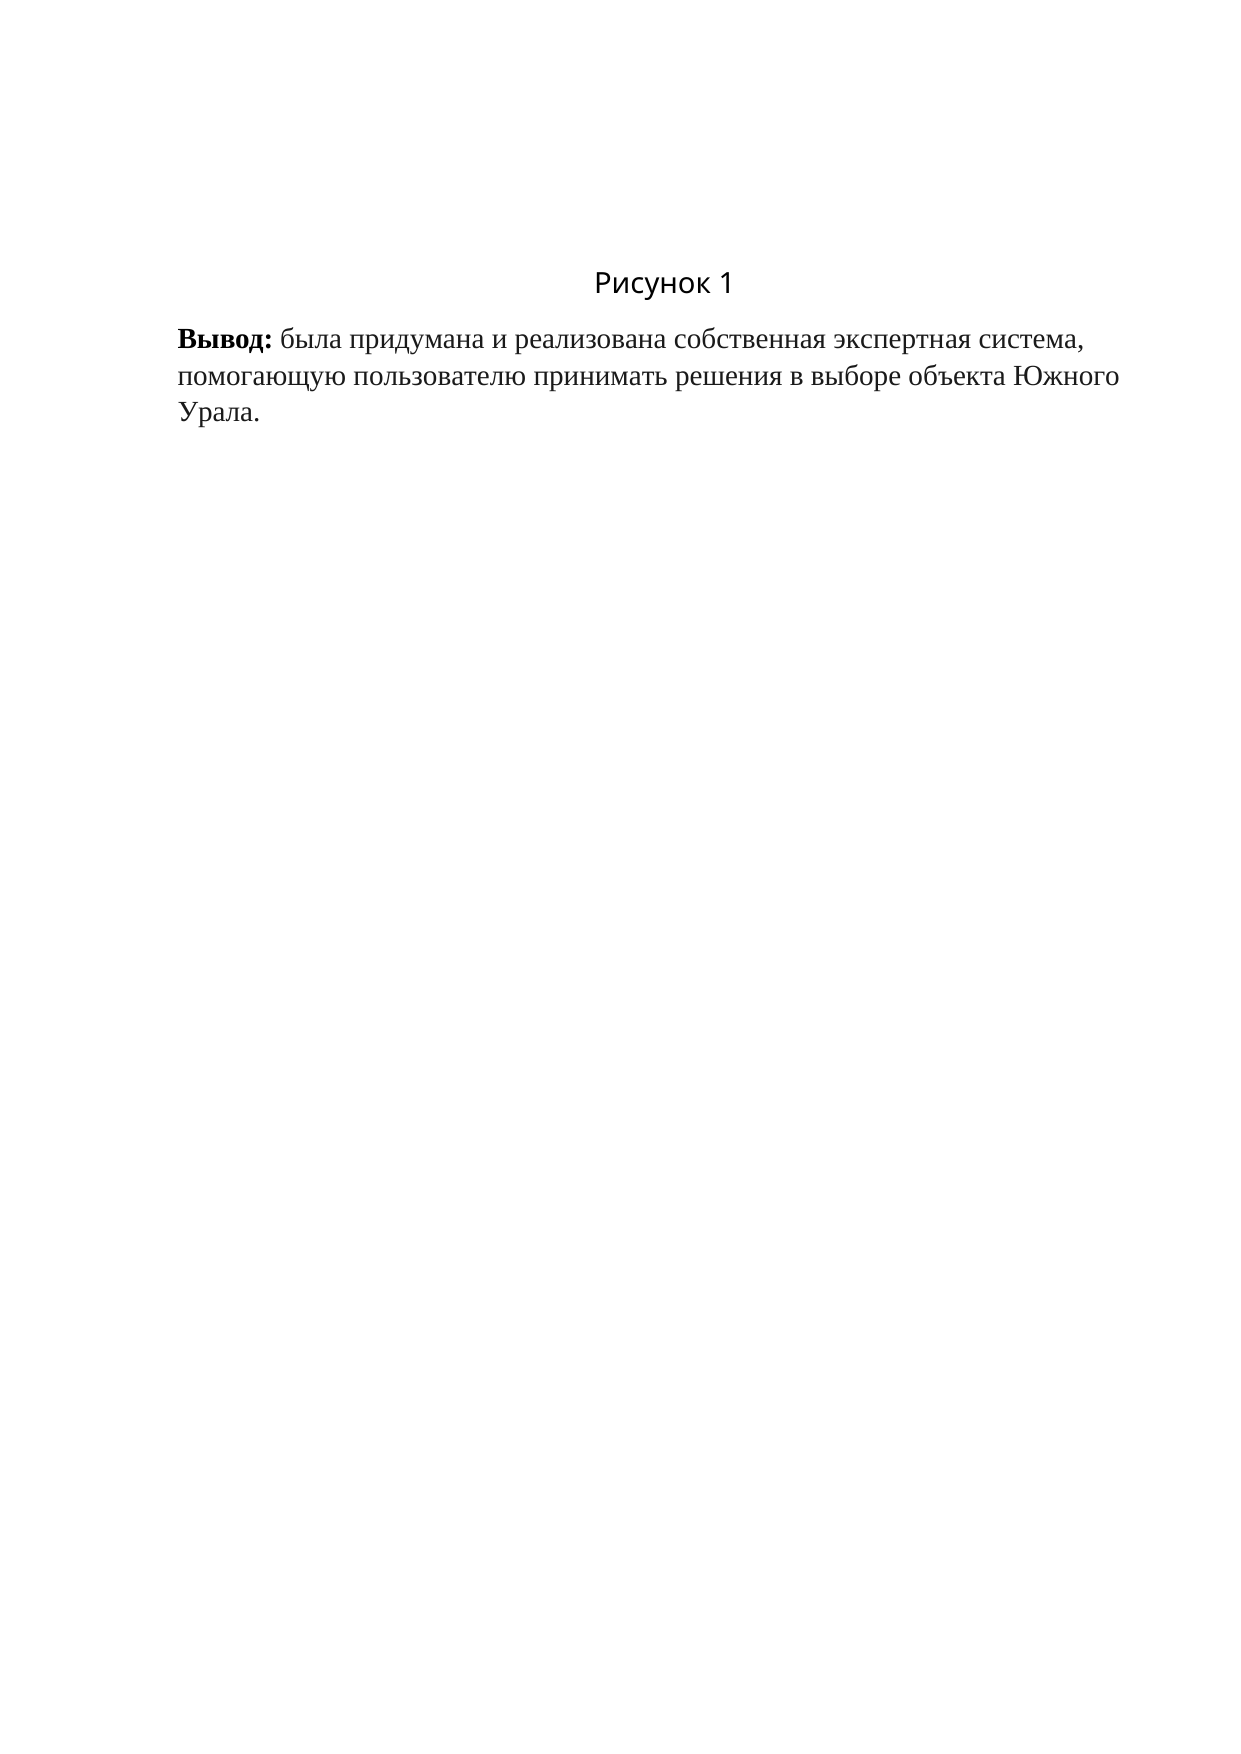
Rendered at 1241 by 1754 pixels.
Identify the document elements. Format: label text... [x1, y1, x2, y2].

text Рисунок 1 [177, 262, 1152, 302]
text Вывод: была придумана и реализована собственная экспертная система, помогающую пользователю принимать решения в выборе объекта Южного Урала. [177, 322, 1152, 427]
